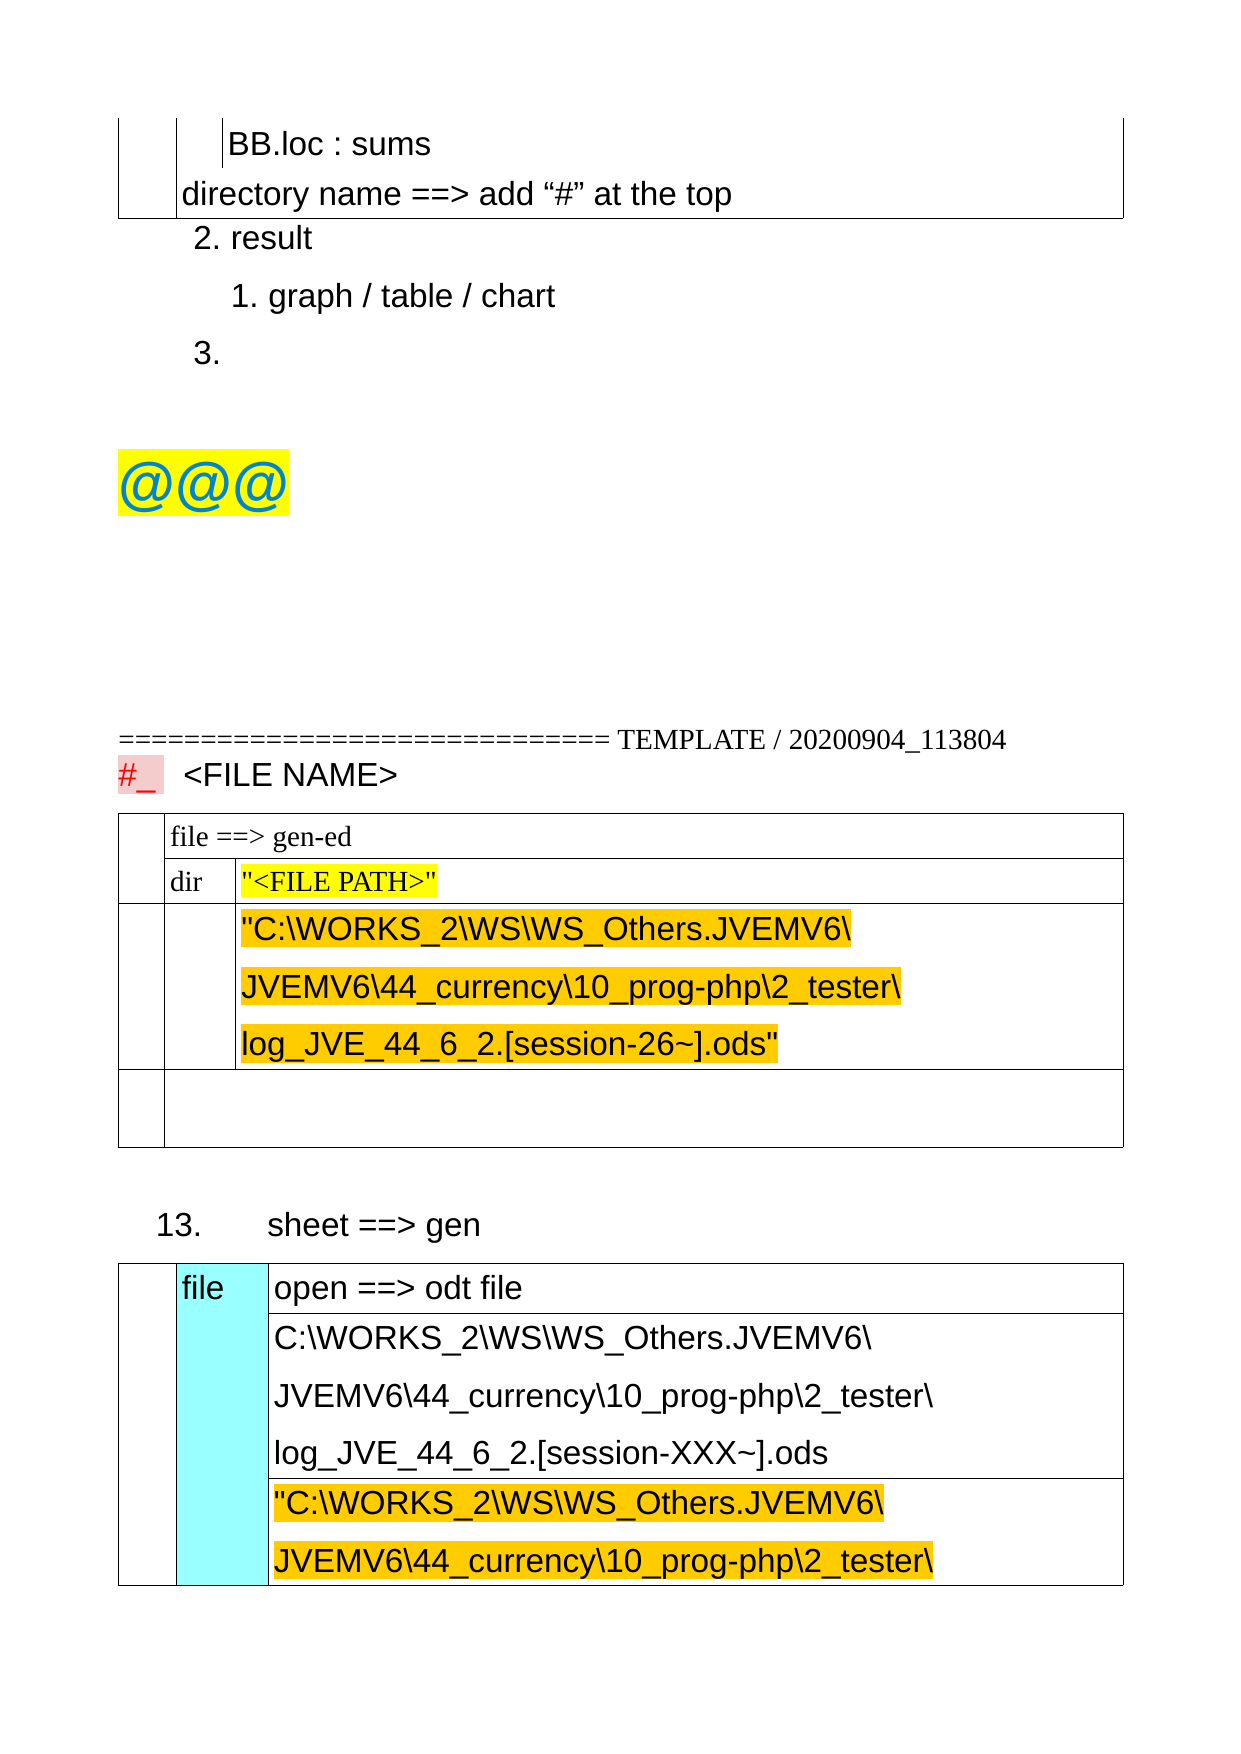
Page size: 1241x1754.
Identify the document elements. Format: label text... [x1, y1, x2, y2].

list graph / table / chart [231, 276, 1122, 314]
text #_ <FILE NAME> [118, 755, 1122, 794]
table_cell [119, 168, 176, 218]
text @@@ [118, 448, 1122, 516]
table_cell C:\WORKS_2\WS\WS_Others.JVEMV6\JVEMV6\44_currency\10_prog-php\2_tester\log_JVE_44_6_2.[session-XXX~].ods [269, 1314, 1123, 1478]
table_cell "C:\WORKS_2\WS\WS_Others.JVEMV6\JVEMV6\44_currency\10_prog-php\2_tester\log_JVE_44_6_2.[session-26~].ods" [236, 904, 1123, 1068]
table_cell [165, 904, 235, 1068]
list sheet ==> gen [156, 1205, 1122, 1243]
table_cell [119, 904, 164, 1068]
table_header [119, 1264, 176, 1585]
table_cell "C:\WORKS_2\WS\WS_Others.JVEMV6\JVEMV6\44_currency\10_prog-php\2_tester\ [269, 1479, 1123, 1585]
list result [193, 219, 1122, 256]
table_cell [165, 1070, 1123, 1147]
table_cell directory name ==> add “#” at the top [177, 168, 1123, 218]
table_header file ==> gen-ed [165, 814, 1123, 858]
table_header file [177, 1264, 268, 1585]
table_cell [119, 118, 176, 168]
table_cell [177, 118, 222, 168]
table_header open ==> odt file [269, 1264, 1123, 1312]
text ============================== TEMPLATE / 20200904_113804 [118, 722, 1122, 755]
table_cell [119, 1070, 164, 1147]
table_cell dir [165, 859, 235, 903]
table_header [119, 814, 164, 903]
table_cell "<FILE PATH>" [236, 859, 1123, 903]
table_cell BB.loc : sums [223, 118, 1123, 168]
